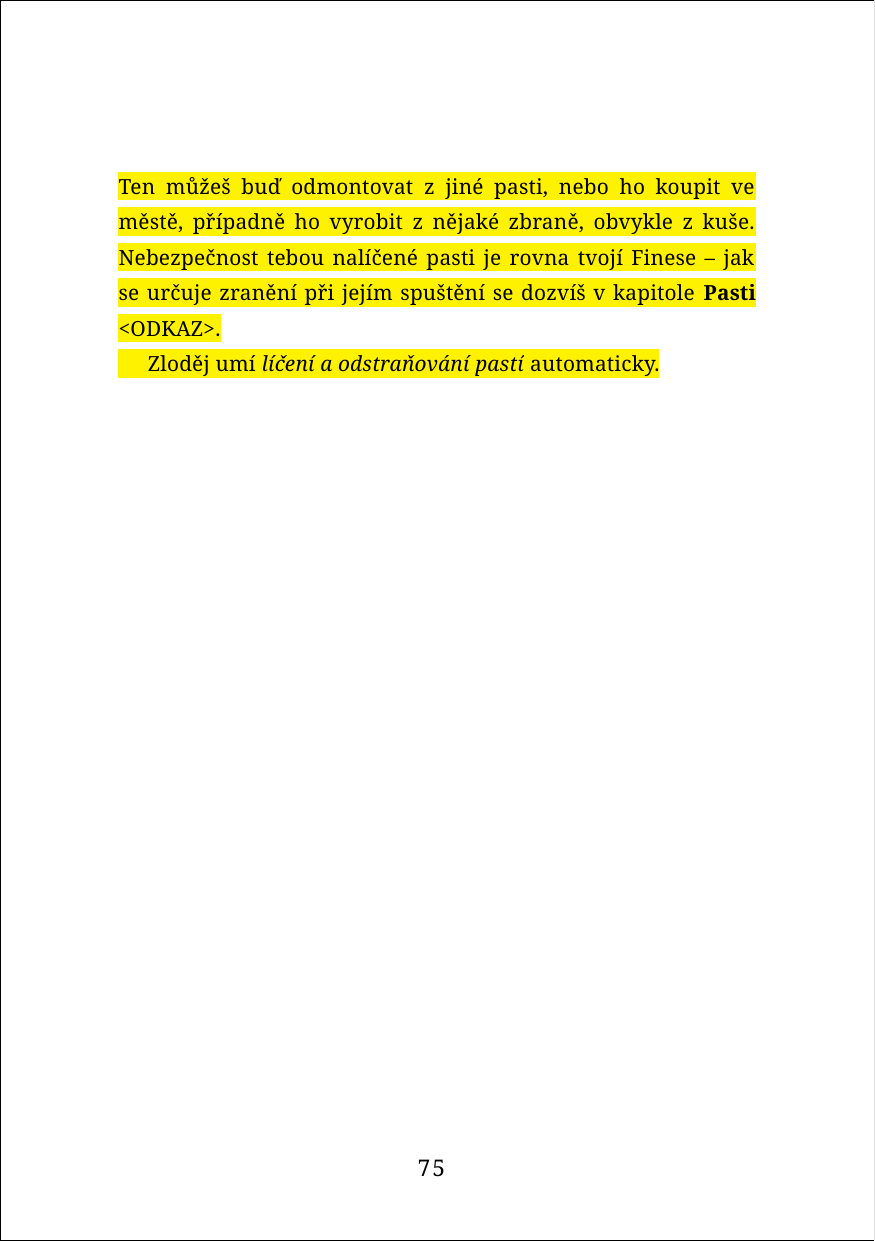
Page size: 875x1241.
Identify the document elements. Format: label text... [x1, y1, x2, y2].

text Ten můžeš buď odmontovat z jiné pasti, nebo ho koupit ve městě, případně ho vyrobit z nějaké zbraně, obvykle z kuše. Nebezpečnost tebou nalíčené pasti je rovna tvojí Finese – jak se určuje zranění při jejím spuštění se dozvíš v kapitole Pasti <ODKAZ>. Zloděj umí líčení a odstraňování pastí automaticky. [118, 172, 756, 378]
